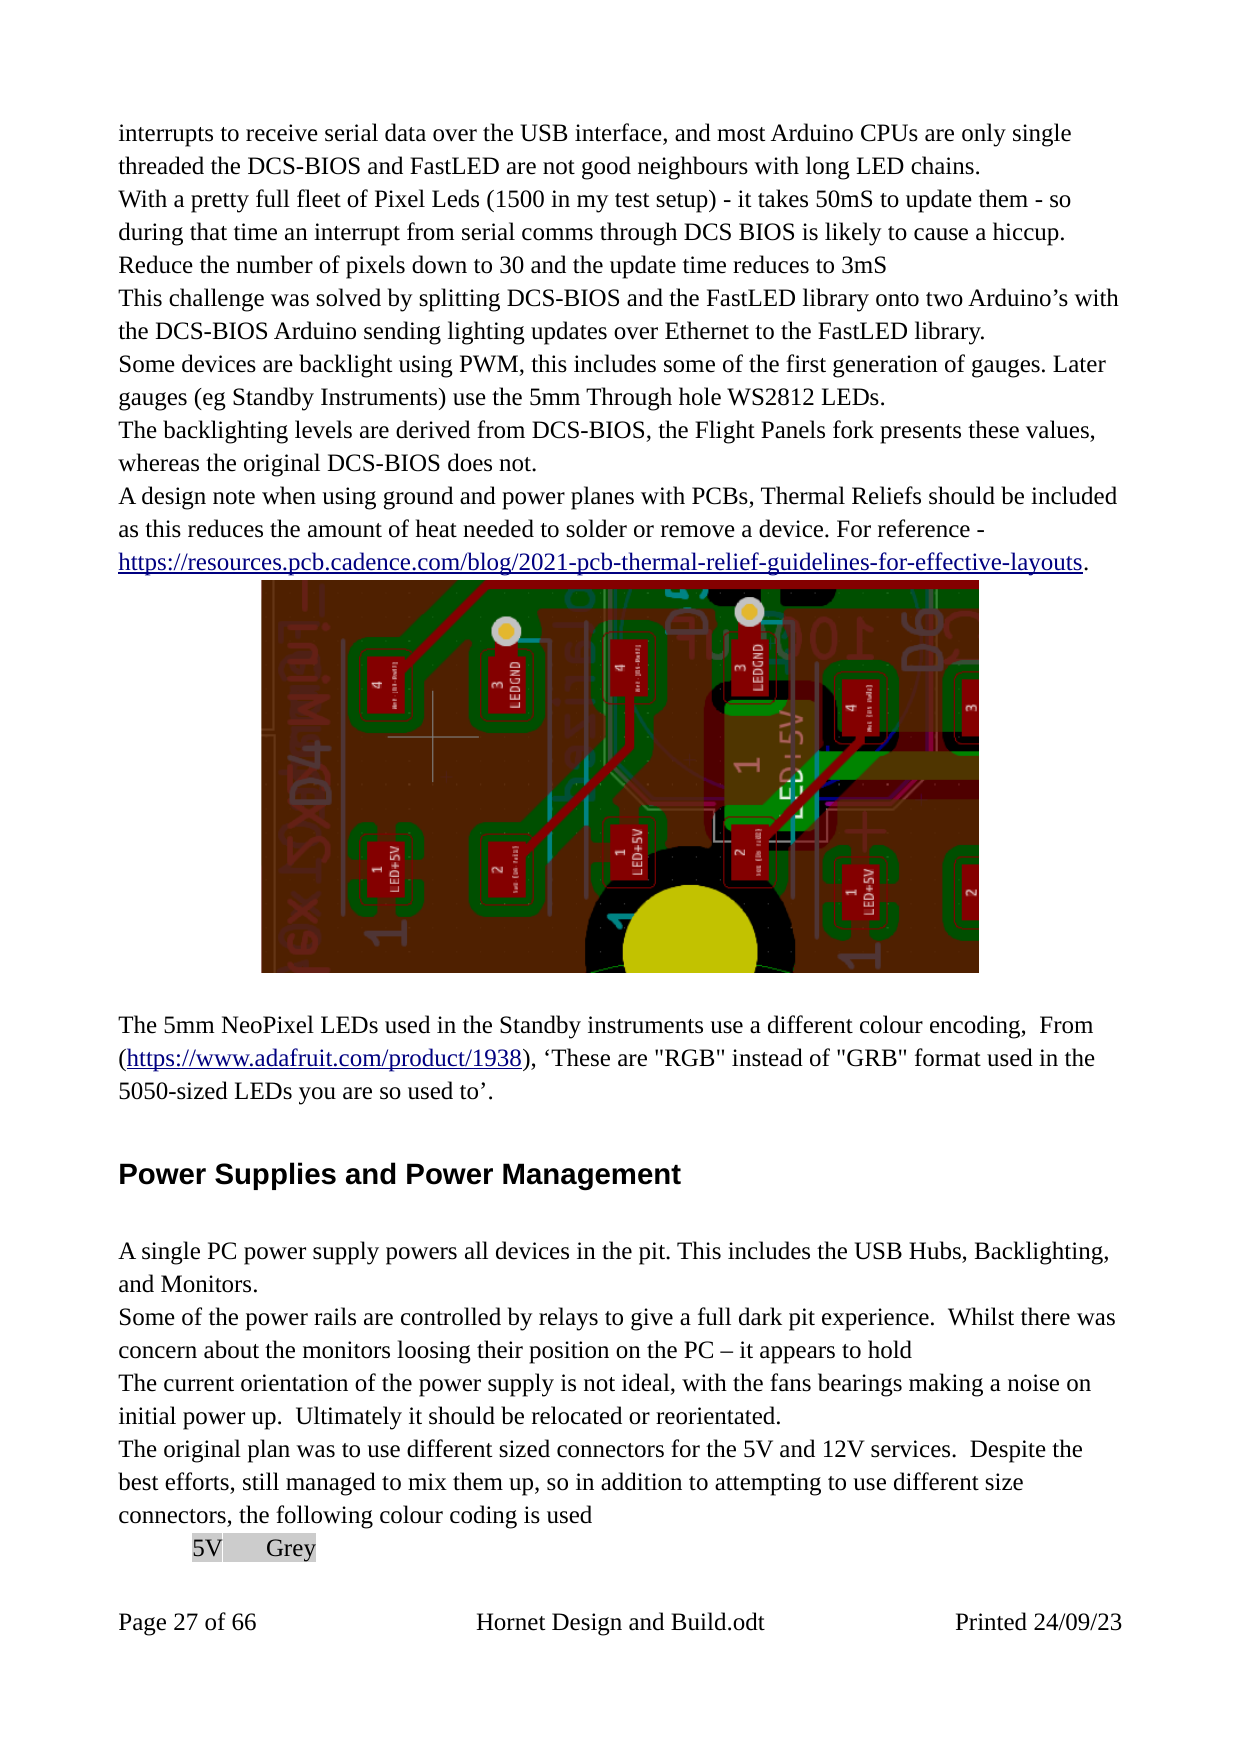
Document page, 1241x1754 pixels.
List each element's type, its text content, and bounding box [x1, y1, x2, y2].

text 5V Grey [118, 1533, 1122, 1562]
text This challenge was solved by splitting DCS-BIOS and the FastLED library onto two Arduino’s with the DCS-BIOS Arduino sending lighting updates over Ethernet to the FastLED library. [118, 283, 1122, 345]
text Some devices are backlight using PWM, this includes some of the first generation of gauges. Later gauges (eg Standby Instruments) use the 5mm Through hole WS2812 LEDs. [118, 349, 1122, 411]
text A single PC power supply powers all devices in the pit. This includes the USB Hubs, Backlighting, and Monitors. [118, 1236, 1122, 1298]
text Some of the power rails are controlled by relays to give a full dark pit experience. Whilst there was concern about the monitors loosing their position on the PC – it appears to hold [118, 1302, 1122, 1364]
text The original plan was to use different sized connectors for the 5V and 12V services. Despite the best efforts, still managed to mix them up, so in addition to attempting to use different size connectors, the following colour coding is used [118, 1434, 1122, 1529]
text interrupts to receive serial data over the USB interface, and most Arduino CPUs are only single threaded the DCS-BIOS and FastLED are not good neighbours with long LED chains. [118, 118, 1122, 180]
text The current orientation of the power supply is not ideal, with the fans bearings making a noise on initial power up. Ultimately it should be relocated or reorientated. [118, 1368, 1122, 1430]
text The 5mm NeoPixel LEDs used in the Standby instruments use a different colour encoding, From (https://www.adafruit.com/product/1938), ‘These are "RGB" instead of "GRB" format used in the 5050-sized LEDs you are so used to’. [118, 1010, 1122, 1105]
subtitle Power Supplies and Power Management [118, 1157, 1122, 1191]
picture [261, 580, 979, 973]
text With a pretty full fleet of Pixel Leds (1500 in my test setup) - it takes 50mS to update them - so during that time an interrupt from serial comms through DCS BIOS is likely to cause a hiccup. Reduce the number of pixels down to 30 and the update time reduces to 3mS [118, 184, 1122, 279]
text The backlighting levels are derived from DCS-BIOS, the Flight Panels fork presents these values, whereas the original DCS-BIOS does not. [118, 415, 1122, 477]
text A design note when using ground and power planes with PCBs, Thermal Reliefs should be included as this reduces the amount of heat needed to solder or remove a device. For reference - https://resources.pcb.cadence.com/blog/2021-pcb-thermal-relief-guidelines-for-effective-layouts. [118, 481, 1122, 576]
